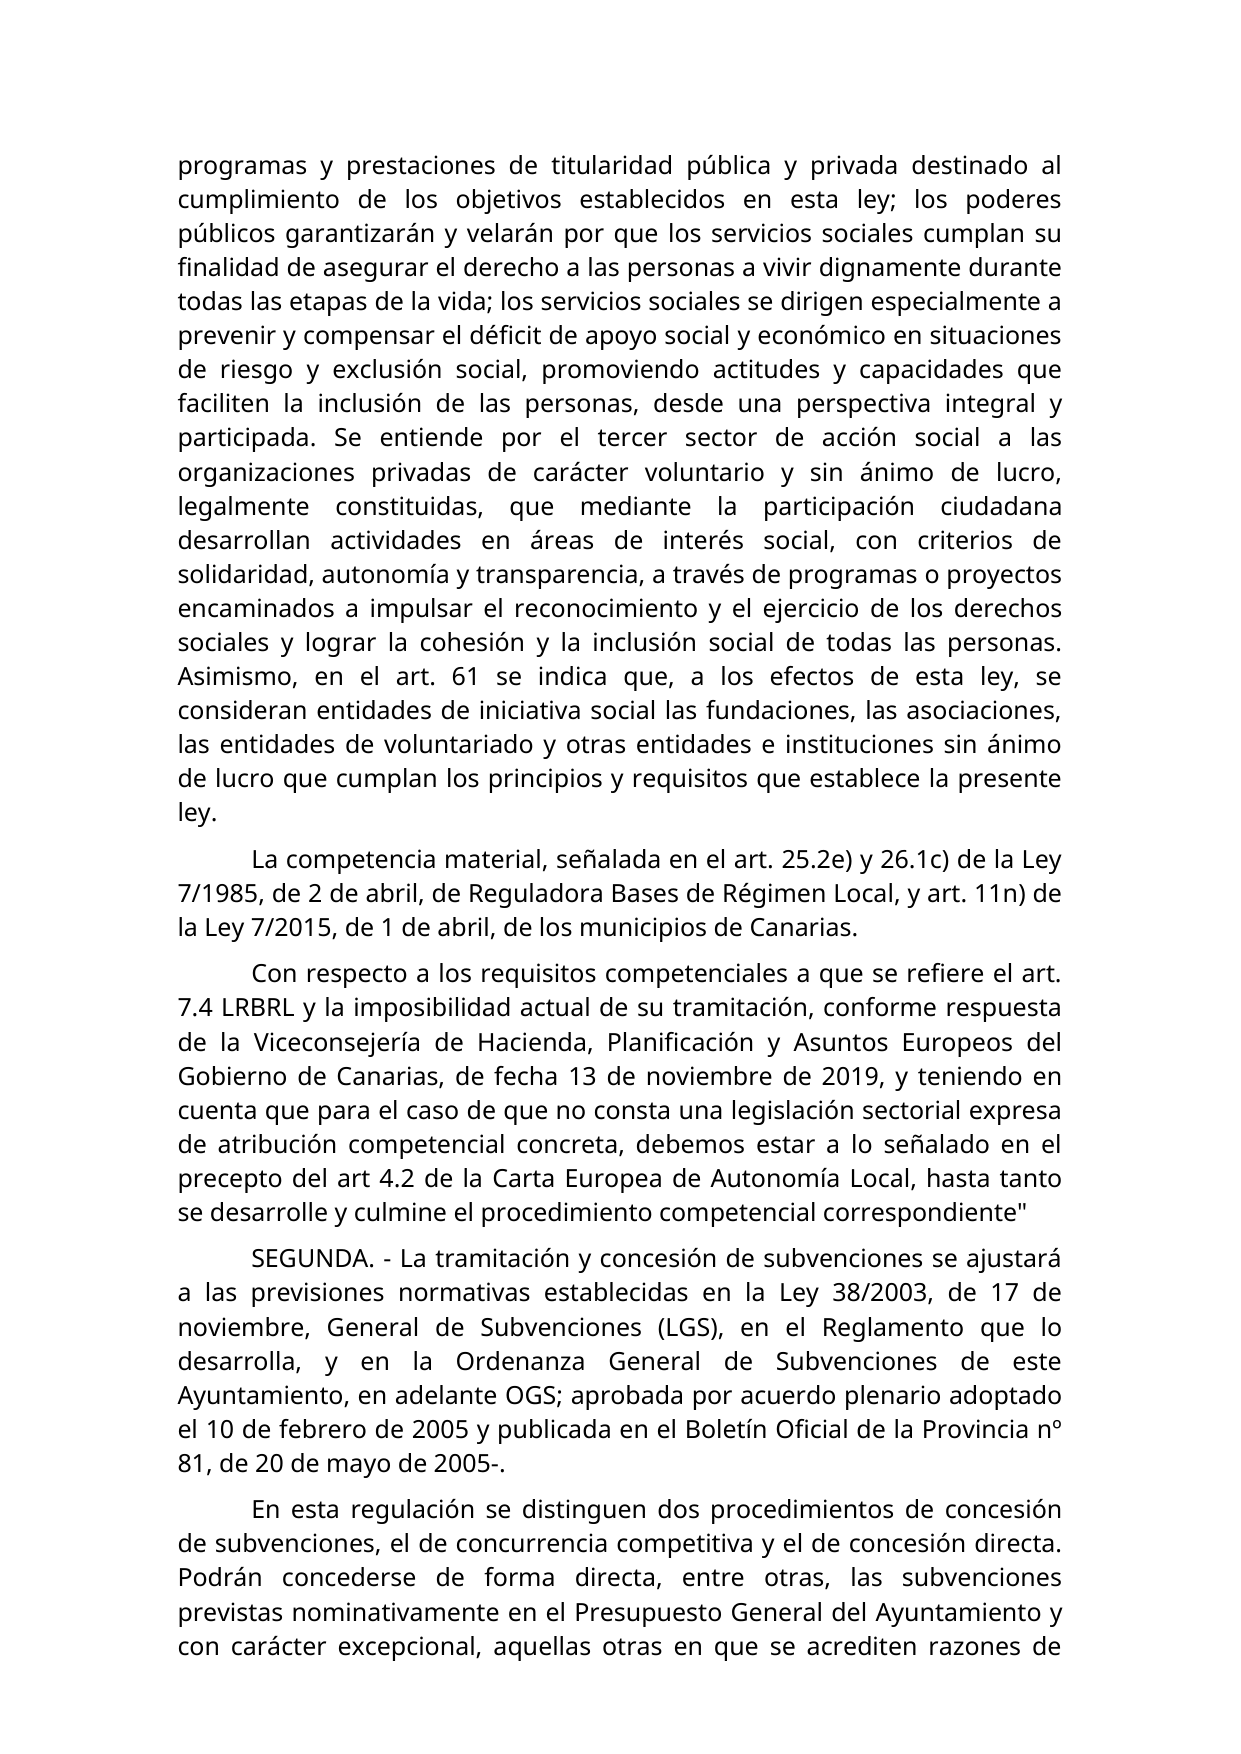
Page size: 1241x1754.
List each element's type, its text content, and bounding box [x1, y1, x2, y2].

text En esta regulación se distinguen dos procedimientos de concesión de subvenciones, el de concurrencia competitiva y el de concesión directa. Podrán concederse de forma directa, entre otras, las subvenciones previstas nominativamente en el Presupuesto General del Ayuntamiento y con carácter excepcional, aquellas otras en que se acrediten razones de [177, 1492, 1063, 1662]
text La competencia material, señalada en el art. 25.2e) y 26.1c) de la Ley 7/1985, de 2 de abril, de Reguladora Bases de Régimen Local, y art. 11n) de la Ley 7/2015, de 1 de abril, de los municipios de Canarias. [177, 841, 1063, 943]
text Con respecto a los requisitos competenciales a que se refiere el art. 7.4 LRBRL y la imposibilidad actual de su tramitación, conforme respuesta de la Viceconsejería de Hacienda, Planificación y Asuntos Europeos del Gobierno de Canarias, de fecha 13 de noviembre de 2019, y teniendo en cuenta que para el caso de que no consta una legislación sectorial expresa de atribución competencial concreta, debemos estar a lo señalado en el precepto del art 4.2 de la Carta Europea de Autonomía Local, hasta tanto se desarrolle y culmine el procedimiento competencial correspondiente" [177, 956, 1063, 1228]
text programas y prestaciones de titularidad pública y privada destinado al cumplimiento de los objetivos establecidos en esta ley; los poderes públicos garantizarán y velarán por que los servicios sociales cumplan su finalidad de asegurar el derecho a las personas a vivir dignamente durante todas las etapas de la vida; los servicios sociales se dirigen especialmente a prevenir y compensar el déficit de apoyo social y económico en situaciones de riesgo y exclusión social, promoviendo actitudes y capacidades que faciliten la inclusión de las personas, desde una perspectiva integral y participada. Se entiende por el tercer sector de acción social a las organizaciones privadas de carácter voluntario y sin ánimo de lucro, legalmente constituidas, que mediante la participación ciudadana desarrollan actividades en áreas de interés social, con criterios de solidaridad, autonomía y transparencia, a través de programas o proyectos encaminados a impulsar el reconocimiento y el ejercicio de los derechos sociales y lograr la cohesión y la inclusión social de todas las personas. Asimismo, en el art. 61 se indica que, a los efectos de esta ley, se consideran entidades de iniciativa social las fundaciones, las asociaciones, las entidades de voluntariado y otras entidades e instituciones sin ánimo de lucro que cumplan los principios y requisitos que establece la presente ley. [177, 148, 1063, 829]
text SEGUNDA. - La tramitación y concesión de subvenciones se ajustará a las previsiones normativas establecidas en la Ley 38/2003, de 17 de noviembre, General de Subvenciones (LGS), en el Reglamento que lo desarrolla, y en la Ordenanza General de Subvenciones de este Ayuntamiento, en adelante OGS; aprobada por acuerdo plenario adoptado el 10 de febrero de 2005 y publicada en el Boletín Oficial de la Provincia nº 81, de 20 de mayo de 2005-. [177, 1241, 1063, 1479]
